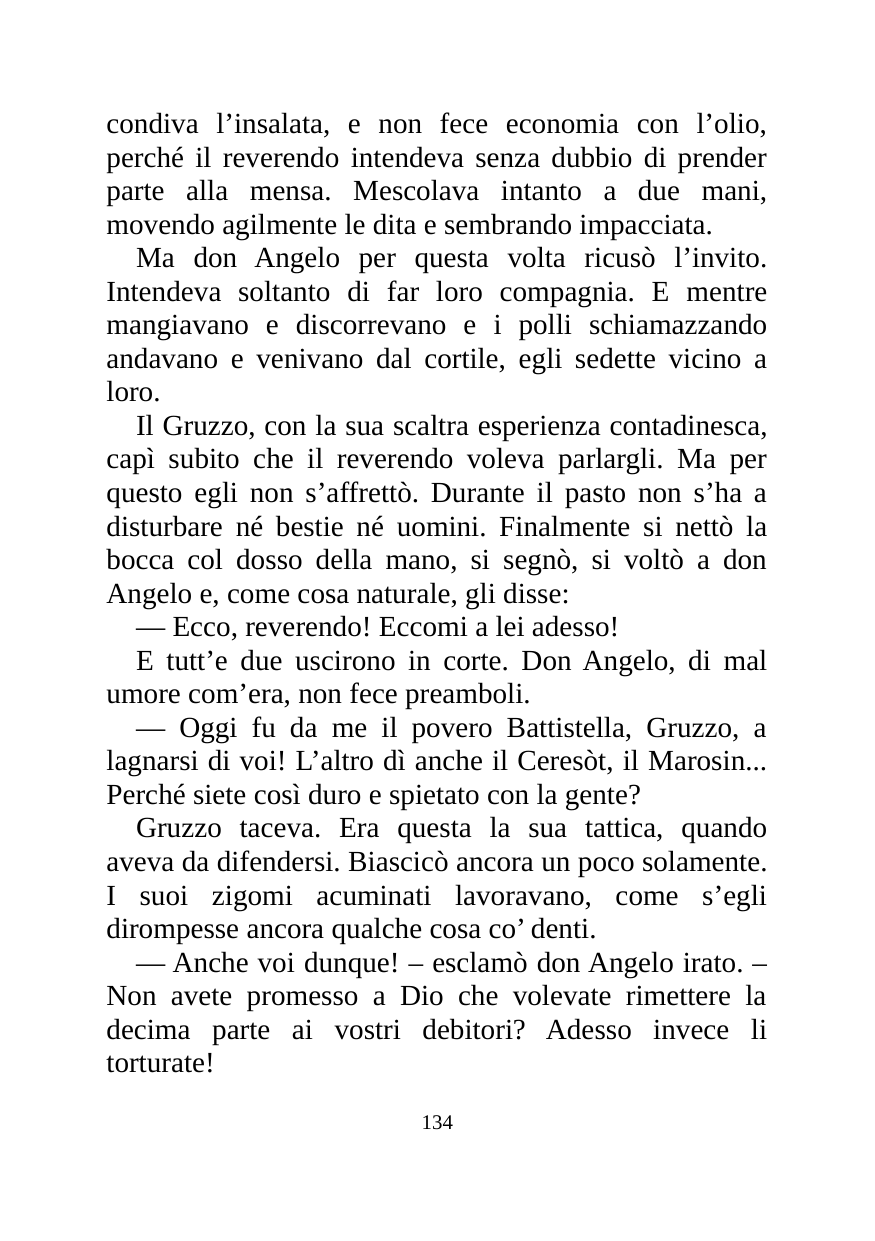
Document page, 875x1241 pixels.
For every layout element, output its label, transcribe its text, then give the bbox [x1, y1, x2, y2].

text Il Gruzzo, con la sua scaltra esperienza contadinesca, capì subito che il reverendo voleva parlargli. Ma per questo egli non s’affrettò. Durante il pasto non s’ha a disturbare né bestie né uomini. Finalmente si nettò la bocca col dosso della mano, si segnò, si voltò a don Angelo e, come cosa naturale, gli disse: [106, 408, 768, 609]
text Gruzzo taceva. Era questa la sua tattica, quando aveva da difendersi. Biascicò ancora un poco solamente. I suoi zigomi acuminati lavoravano, come s’egli dirompesse ancora qualche cosa co’ denti. [106, 811, 768, 945]
text — Anche voi dunque! – esclamò don Angelo irato. – Non avete promesso a Dio che volevate rimettere la decima parte ai vostri debitori? Adesso invece li torturate! [106, 945, 768, 1079]
text — Ecco, reverendo! Eccomi a lei adesso! [106, 609, 768, 643]
text — Oggi fu da me il povero Battistella, Gruzzo, a lagnarsi di voi! L’altro dì anche il Ceresòt, il Marosin... Perché siete così duro e spietato con la gente? [106, 710, 768, 811]
text E tutt’e due uscirono in corte. Don Angelo, di mal umore com’era, non fece preamboli. [106, 643, 768, 710]
text Ma don Angelo per questa volta ricusò l’invito. Intendeva soltanto di far loro compagnia. E mentre mangiavano e discorrevano e i polli schiamazzando andavano e venivano dal cortile, egli sedette vicino a loro. [106, 240, 768, 408]
text condiva l’insalata, e non fece economia con l’olio, perché il reverendo intendeva senza dubbio di prender parte alla mensa. Mescolava intanto a due mani, movendo agilmente le dita e sembrando impacciata. [106, 106, 768, 240]
